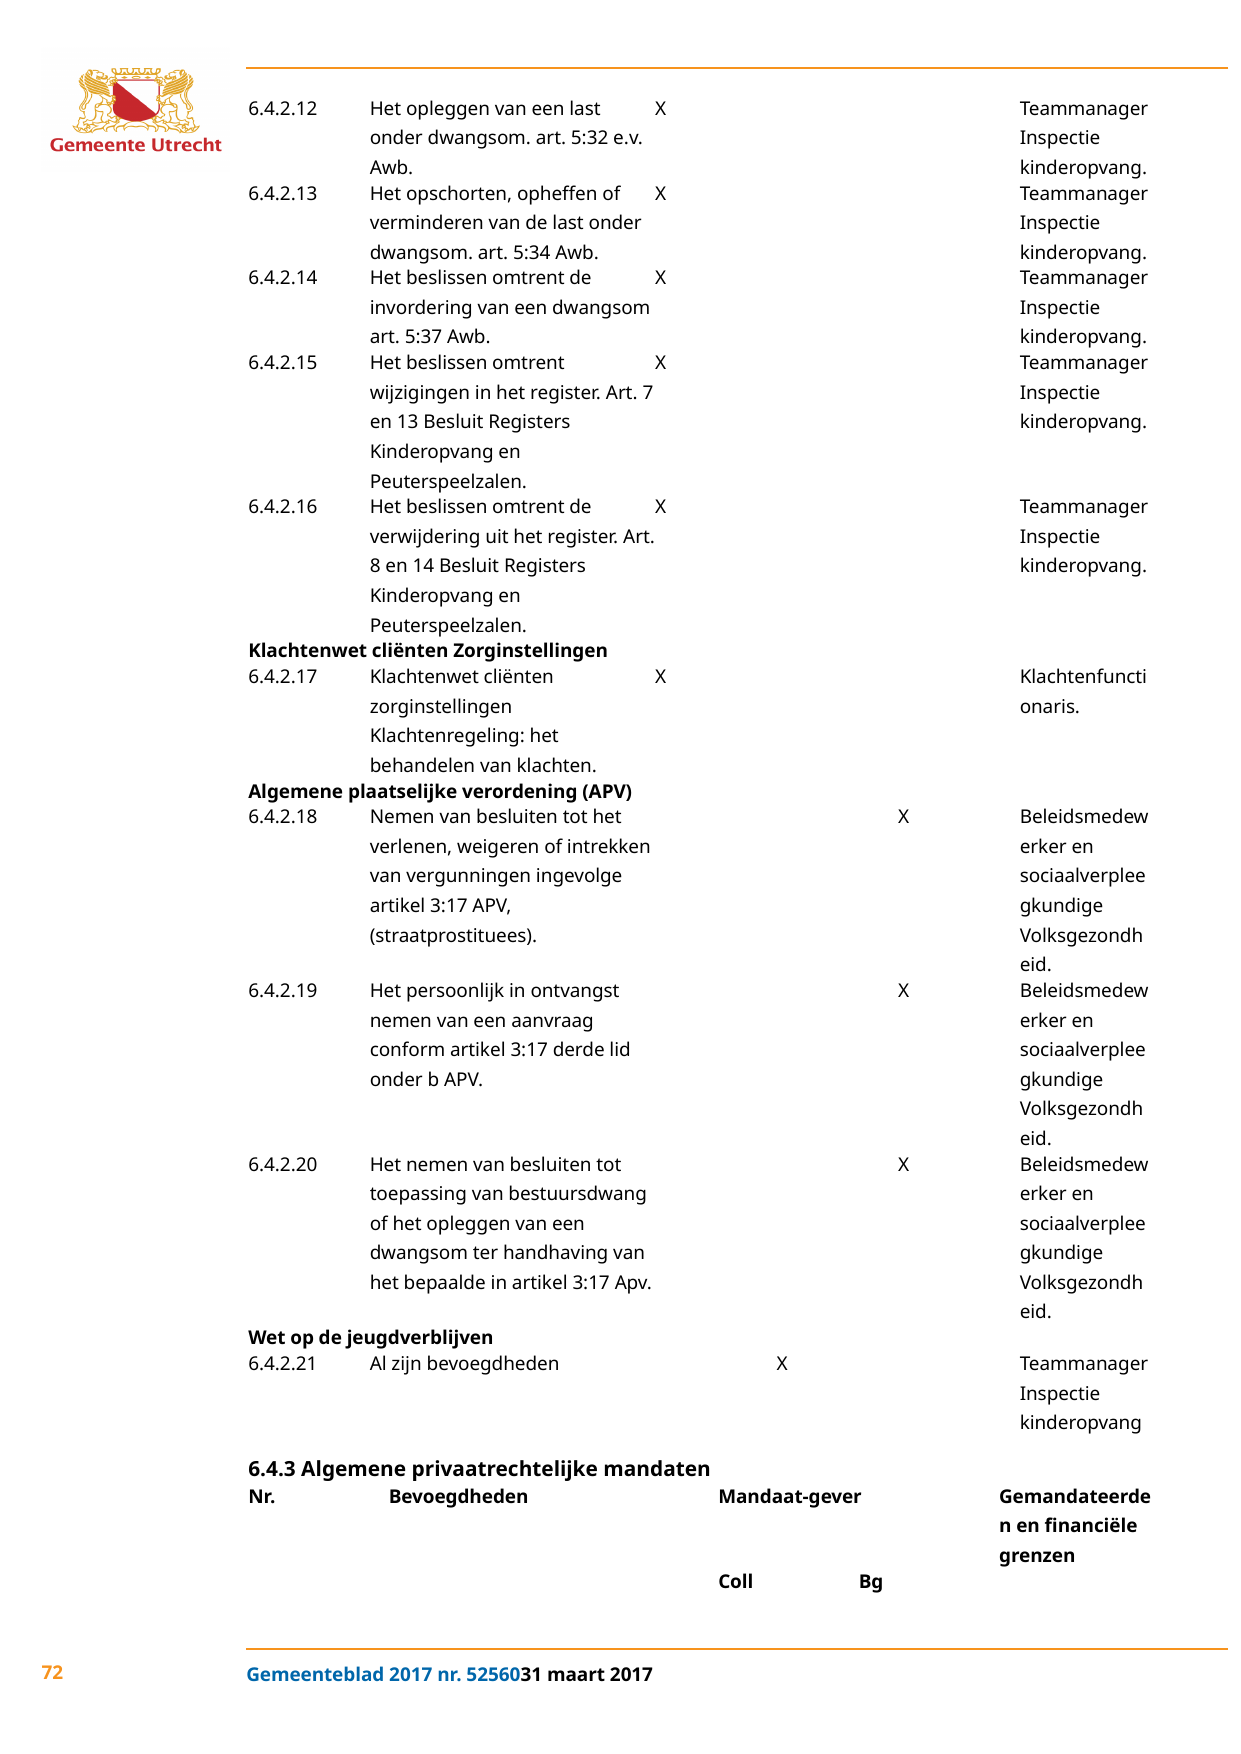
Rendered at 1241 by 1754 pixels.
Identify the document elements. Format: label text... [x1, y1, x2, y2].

table_cell Coll [718, 1568, 858, 1593]
table_header Mandaat-gever [718, 1483, 999, 1568]
table_cell Wet op de jeugdverblijven [248, 1325, 1152, 1350]
table_cell X [655, 265, 898, 349]
table_cell 6.4.2.13 [248, 180, 369, 264]
table_cell Het opschorten, opheffen of verminderen van de last onder dwangsom. art. 5:34 Awb. [370, 180, 655, 264]
table_cell Het beslissen omtrent de verwijdering uit het register. Art. 8 en 14 Besluit Registers Kinderopvang en Peuterspeelzalen. [370, 494, 655, 638]
table_cell Teammanager Inspectie kinderopvang. [1020, 265, 1152, 349]
table_cell Klachtenwet cliënten zorginstellingen Klachtenregeling: het behandelen van klachten. [370, 663, 655, 778]
table_cell Beleidsmedewerker en sociaalverpleegkundige Volksgezondheid. [1020, 977, 1152, 1151]
table_cell [898, 180, 1019, 264]
table_cell Teammanager Inspectie kinderopvang. [1020, 350, 1152, 493]
table_cell [898, 265, 1019, 349]
table_cell [898, 494, 1019, 638]
table_cell Het beslissen omtrent wijzigingen in het register. Art. 7 en 13 Besluit Registers Kinderopvang en Peuterspeelzalen. [370, 350, 655, 493]
table_cell [655, 804, 898, 977]
table_cell 6.4.2.16 [248, 494, 369, 638]
table_cell [389, 1568, 718, 1593]
table_cell X [776, 1350, 898, 1435]
table_cell [248, 1568, 388, 1593]
picture [41, 47, 231, 172]
table_cell X [898, 804, 1019, 977]
table_cell Het opleggen van een last onder dwangsom. art. 5:32 e.v. Awb. [370, 95, 655, 180]
table_cell Teammanager Inspectie kinderopvang. [1020, 95, 1152, 180]
table_cell X [655, 180, 898, 264]
table_cell X [655, 95, 898, 180]
table_cell Al zijn bevoegdheden [370, 1350, 776, 1435]
table_cell 6.4.2.15 [248, 350, 369, 493]
table_cell Nemen van besluiten tot het verlenen, weigeren of intrekken van vergunningen ingevolge artikel 3:17 APV, (straatprostituees). [370, 804, 655, 977]
table_cell 6.4.2.21 [248, 1350, 369, 1435]
table_cell [898, 1350, 1019, 1435]
text 6.4.3 Algemene privaatrechtelijke mandaten [248, 1454, 1152, 1483]
table_cell Het beslissen omtrent de invordering van een dwangsom art. 5:37 Awb. [370, 265, 655, 349]
table_cell X [655, 663, 898, 778]
table_cell X [898, 977, 1019, 1151]
table_cell Klachtenwet cliënten Zorginstellingen [248, 638, 1152, 663]
table_cell Klachtenfunctionaris. [1020, 663, 1152, 778]
table_header Gemandateerden en financiële grenzen [999, 1483, 1152, 1568]
table_cell [898, 350, 1019, 493]
table_cell 6.4.2.14 [248, 265, 369, 349]
table_cell [655, 1151, 898, 1324]
table_cell 6.4.2.17 [248, 663, 369, 778]
table_cell Bg [859, 1568, 999, 1593]
table_header Nr. [248, 1483, 388, 1568]
table_cell Beleidsmedewerker en sociaalverpleegkundige Volksgezondheid. [1020, 1151, 1152, 1324]
table_cell [655, 977, 898, 1151]
table_cell 6.4.2.12 [248, 95, 369, 180]
table_cell X [655, 494, 898, 638]
table_cell 6.4.2.18 [248, 804, 369, 977]
table_cell X [655, 350, 898, 493]
table_cell 6.4.2.19 [248, 977, 369, 1151]
table_cell Teammanager Inspectie kinderopvang [1020, 1350, 1152, 1435]
table_cell 6.4.2.20 [248, 1151, 369, 1324]
table_cell Algemene plaatselijke verordening (APV) [248, 778, 1152, 803]
table_cell Beleidsmedewerker en sociaalverpleegkundige Volksgezondheid. [1020, 804, 1152, 977]
table_cell [898, 95, 1019, 180]
table_cell Teammanager Inspectie kinderopvang. [1020, 180, 1152, 264]
table_cell [999, 1568, 1152, 1593]
table_cell Het nemen van besluiten tot toepassing van bestuursdwang of het opleggen van een dwangsom ter handhaving van het bepaalde in artikel 3:17 Apv. [370, 1151, 655, 1324]
table_header Bevoegdheden [389, 1483, 718, 1568]
table_cell Teammanager Inspectie kinderopvang. [1020, 494, 1152, 638]
table_cell X [898, 1151, 1019, 1324]
table_cell Het persoonlijk in ontvangst nemen van een aanvraag conform artikel 3:17 derde lid onder b APV. [370, 977, 655, 1151]
table_cell [898, 663, 1019, 778]
